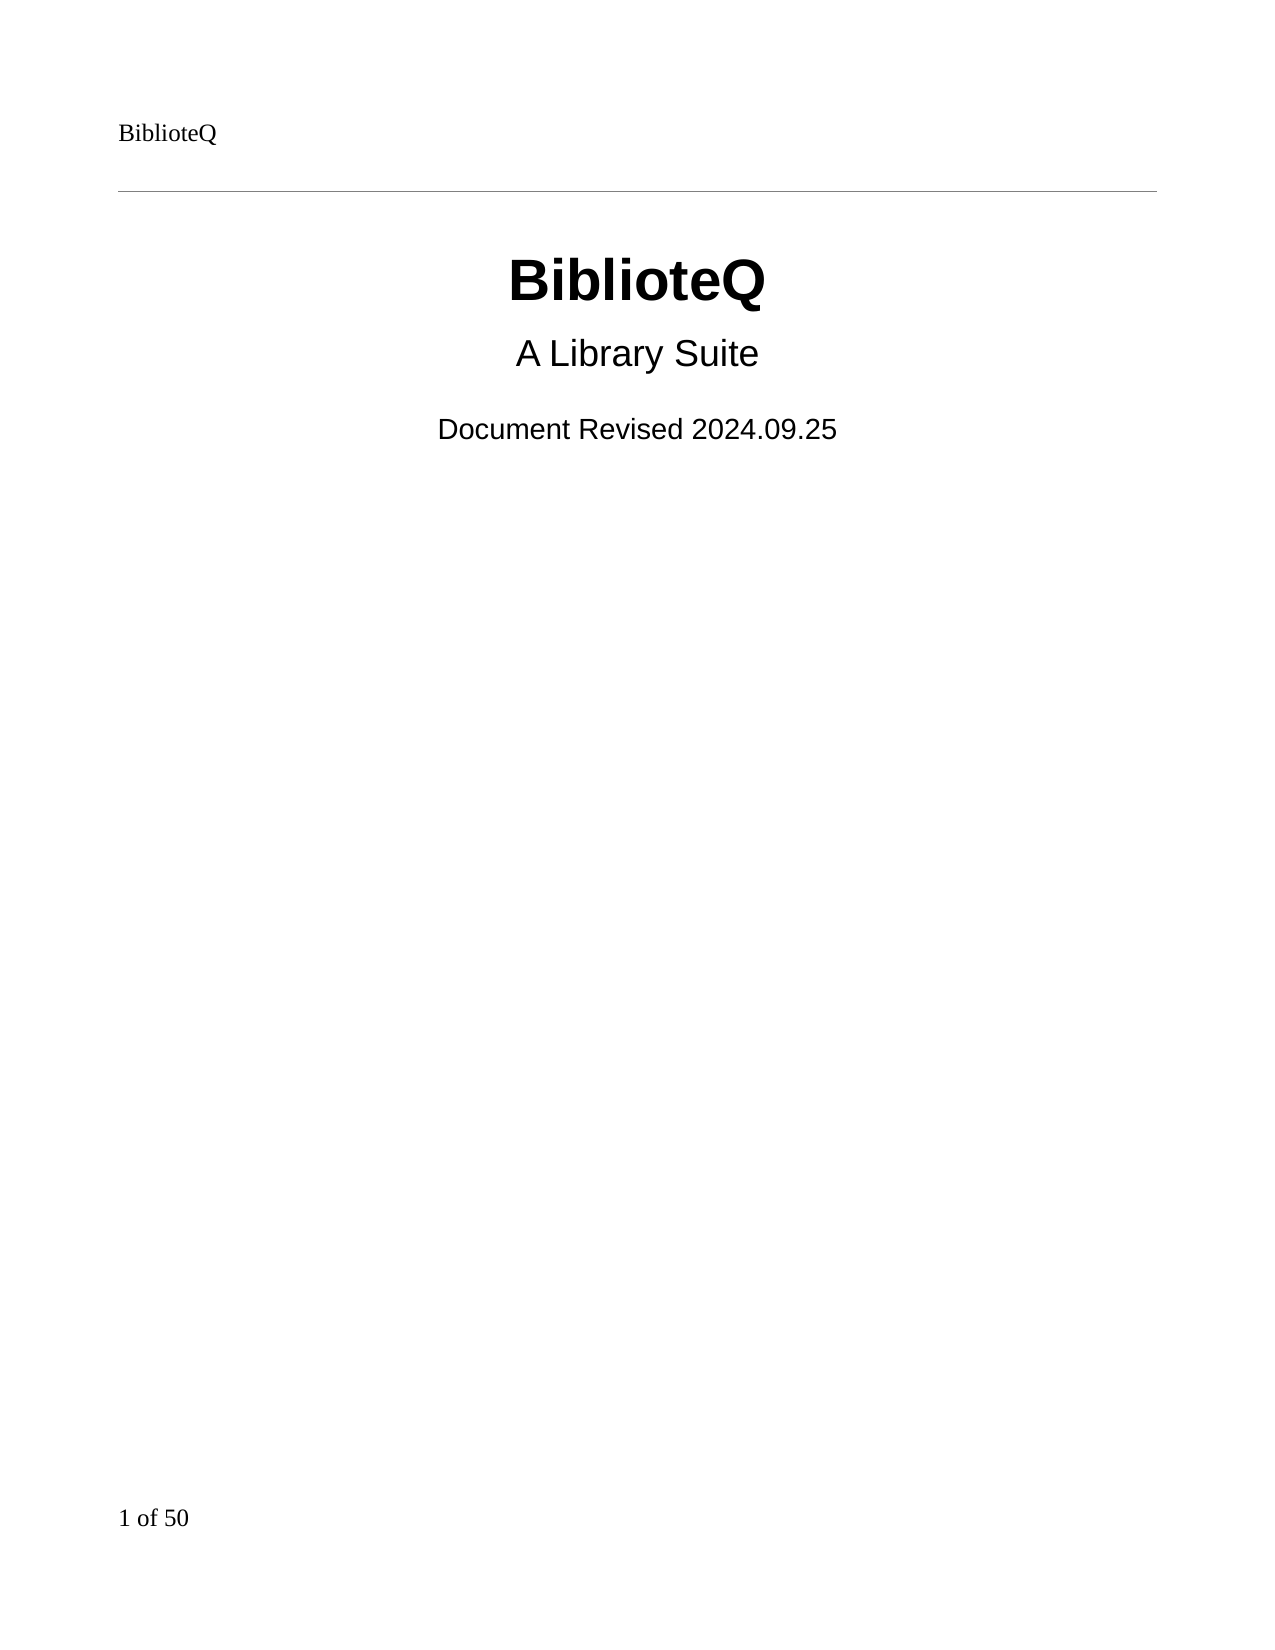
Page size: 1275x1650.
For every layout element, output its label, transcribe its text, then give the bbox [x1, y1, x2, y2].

subtitle A Library Suite [118, 331, 1157, 374]
subtitle Document Revised 2024.09.25 [118, 412, 1157, 446]
title BiblioteQ [118, 246, 1157, 313]
